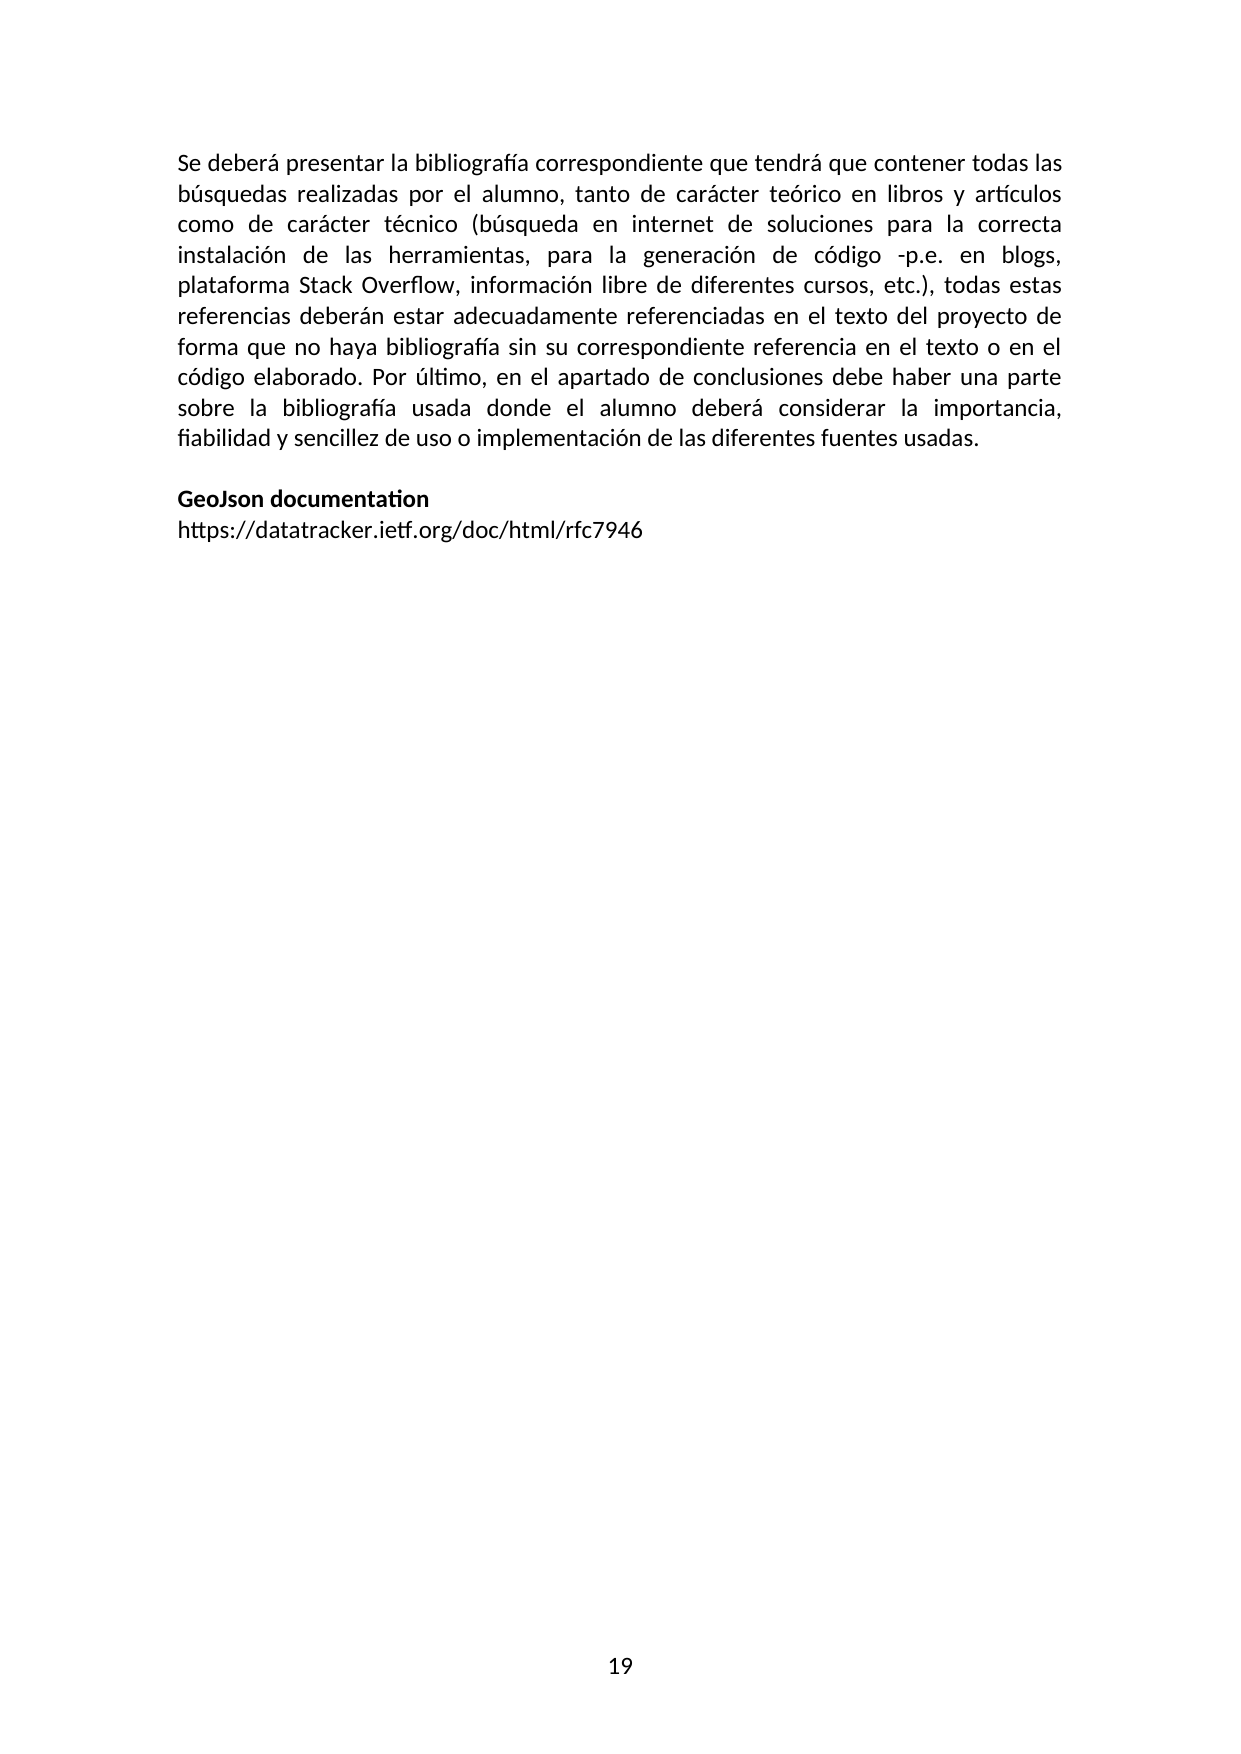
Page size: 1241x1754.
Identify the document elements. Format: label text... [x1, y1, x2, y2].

text Se deberá presentar la bibliografía correspondiente que tendrá que contener todas las búsquedas realizadas por el alumno, tanto de carácter teórico en libros y artículos como de carácter técnico (búsqueda en internet de soluciones para la correcta instalación de las herramientas, para la generación de código -p.e. en blogs, plataforma Stack Overflow, información libre de diferentes cursos, etc.), todas estas referencias deberán estar adecuadamente referenciadas en el texto del proyecto de forma que no haya bibliografía sin su correspondiente referencia en el texto o en el código elaborado. Por último, en el apartado de conclusiones debe haber una parte sobre la bibliografía usada donde el alumno deberá considerar la importancia, fiabilidad y sencillez de uso o implementación de las diferentes fuentes usadas. [177, 148, 1063, 453]
text https://datatracker.ietf.org/doc/html/rfc7946 [177, 514, 1063, 544]
text GeoJson documentation [177, 483, 1063, 514]
